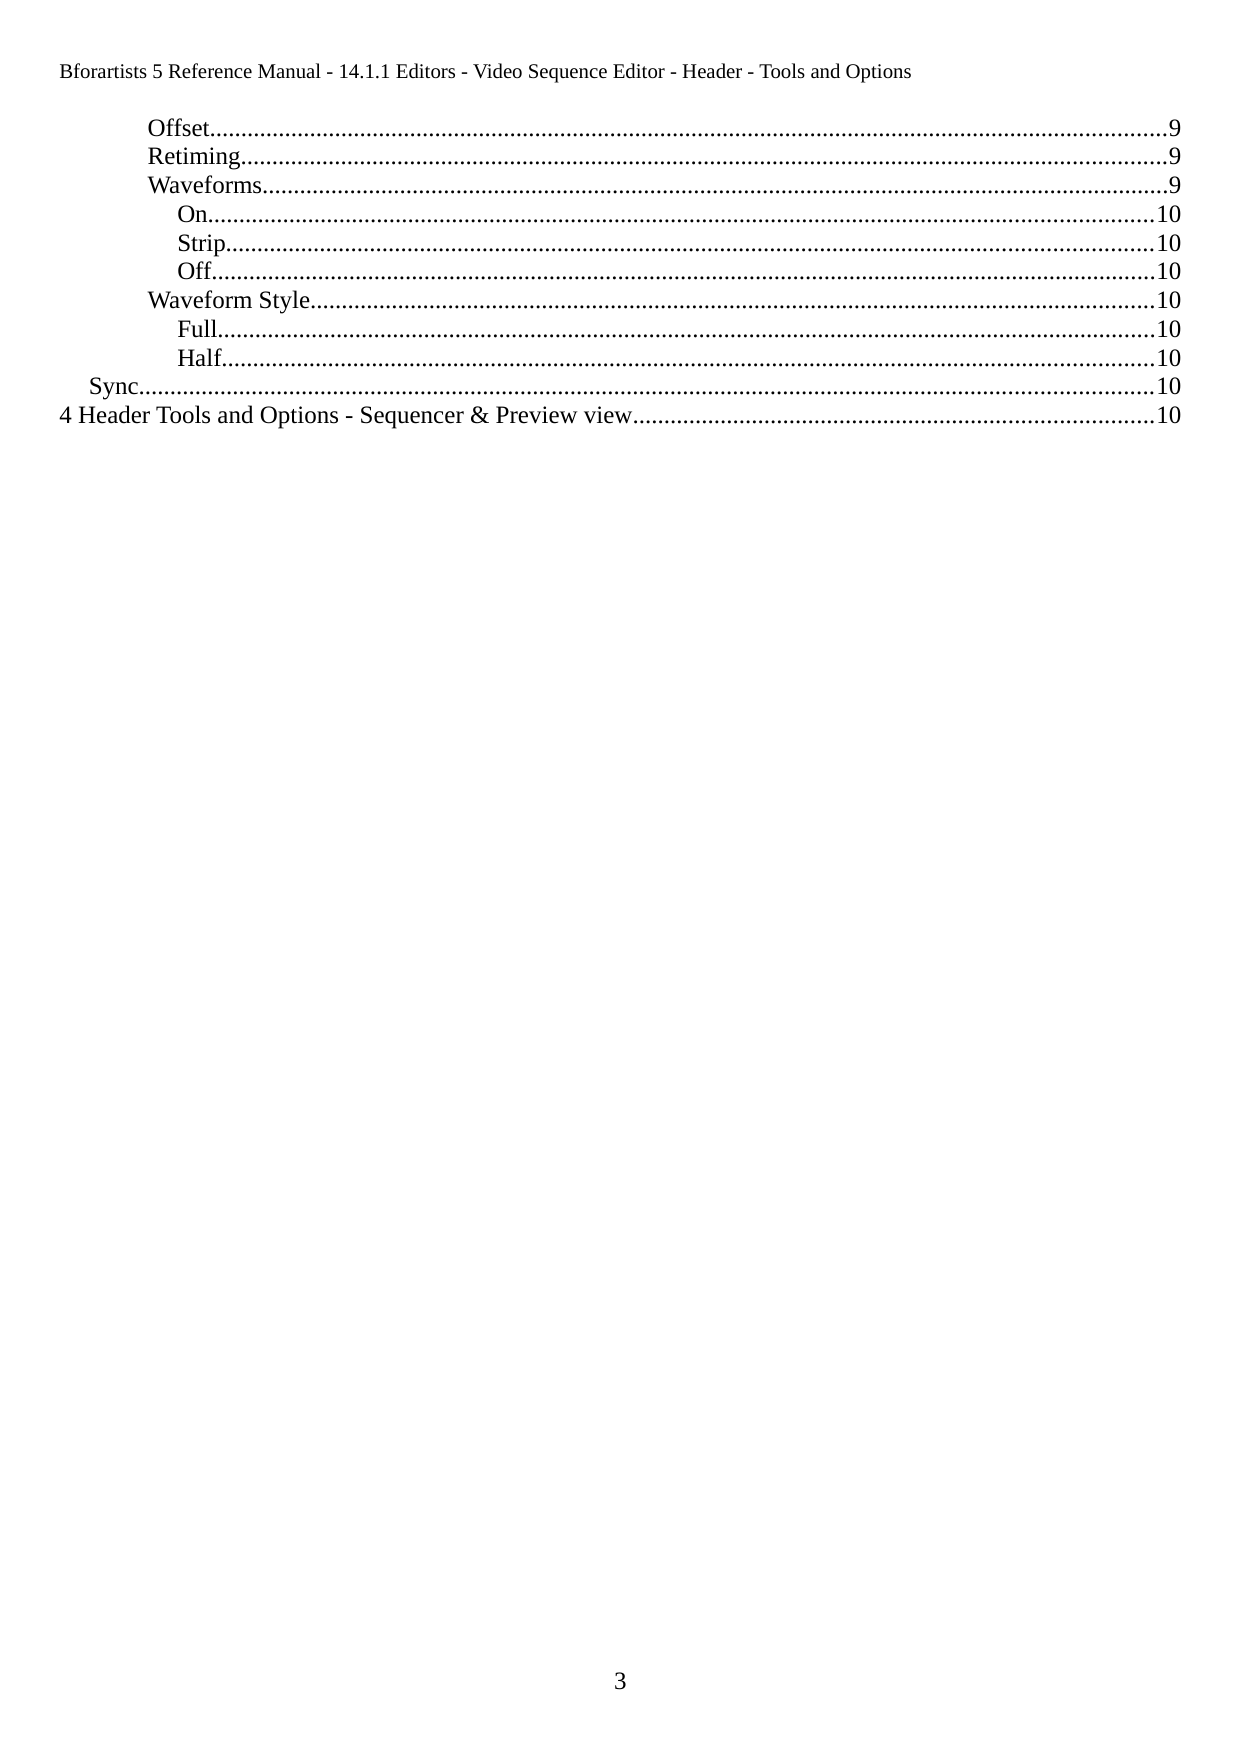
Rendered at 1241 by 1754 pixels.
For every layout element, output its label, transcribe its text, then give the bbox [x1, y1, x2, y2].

text Offset 9 [147, 113, 1181, 141]
text Full 10 [177, 314, 1181, 343]
text Waveform Style 10 [147, 285, 1181, 314]
text Retiming 9 [147, 141, 1181, 170]
text Sync 10 [88, 371, 1181, 400]
text Waveforms 9 [147, 170, 1181, 199]
text Half 10 [177, 343, 1181, 371]
text On 10 [177, 199, 1181, 228]
text 4 Header Tools and Options - Sequencer & Preview view 10 [59, 400, 1181, 429]
text Off 10 [177, 256, 1181, 285]
text Strip 10 [177, 228, 1181, 256]
